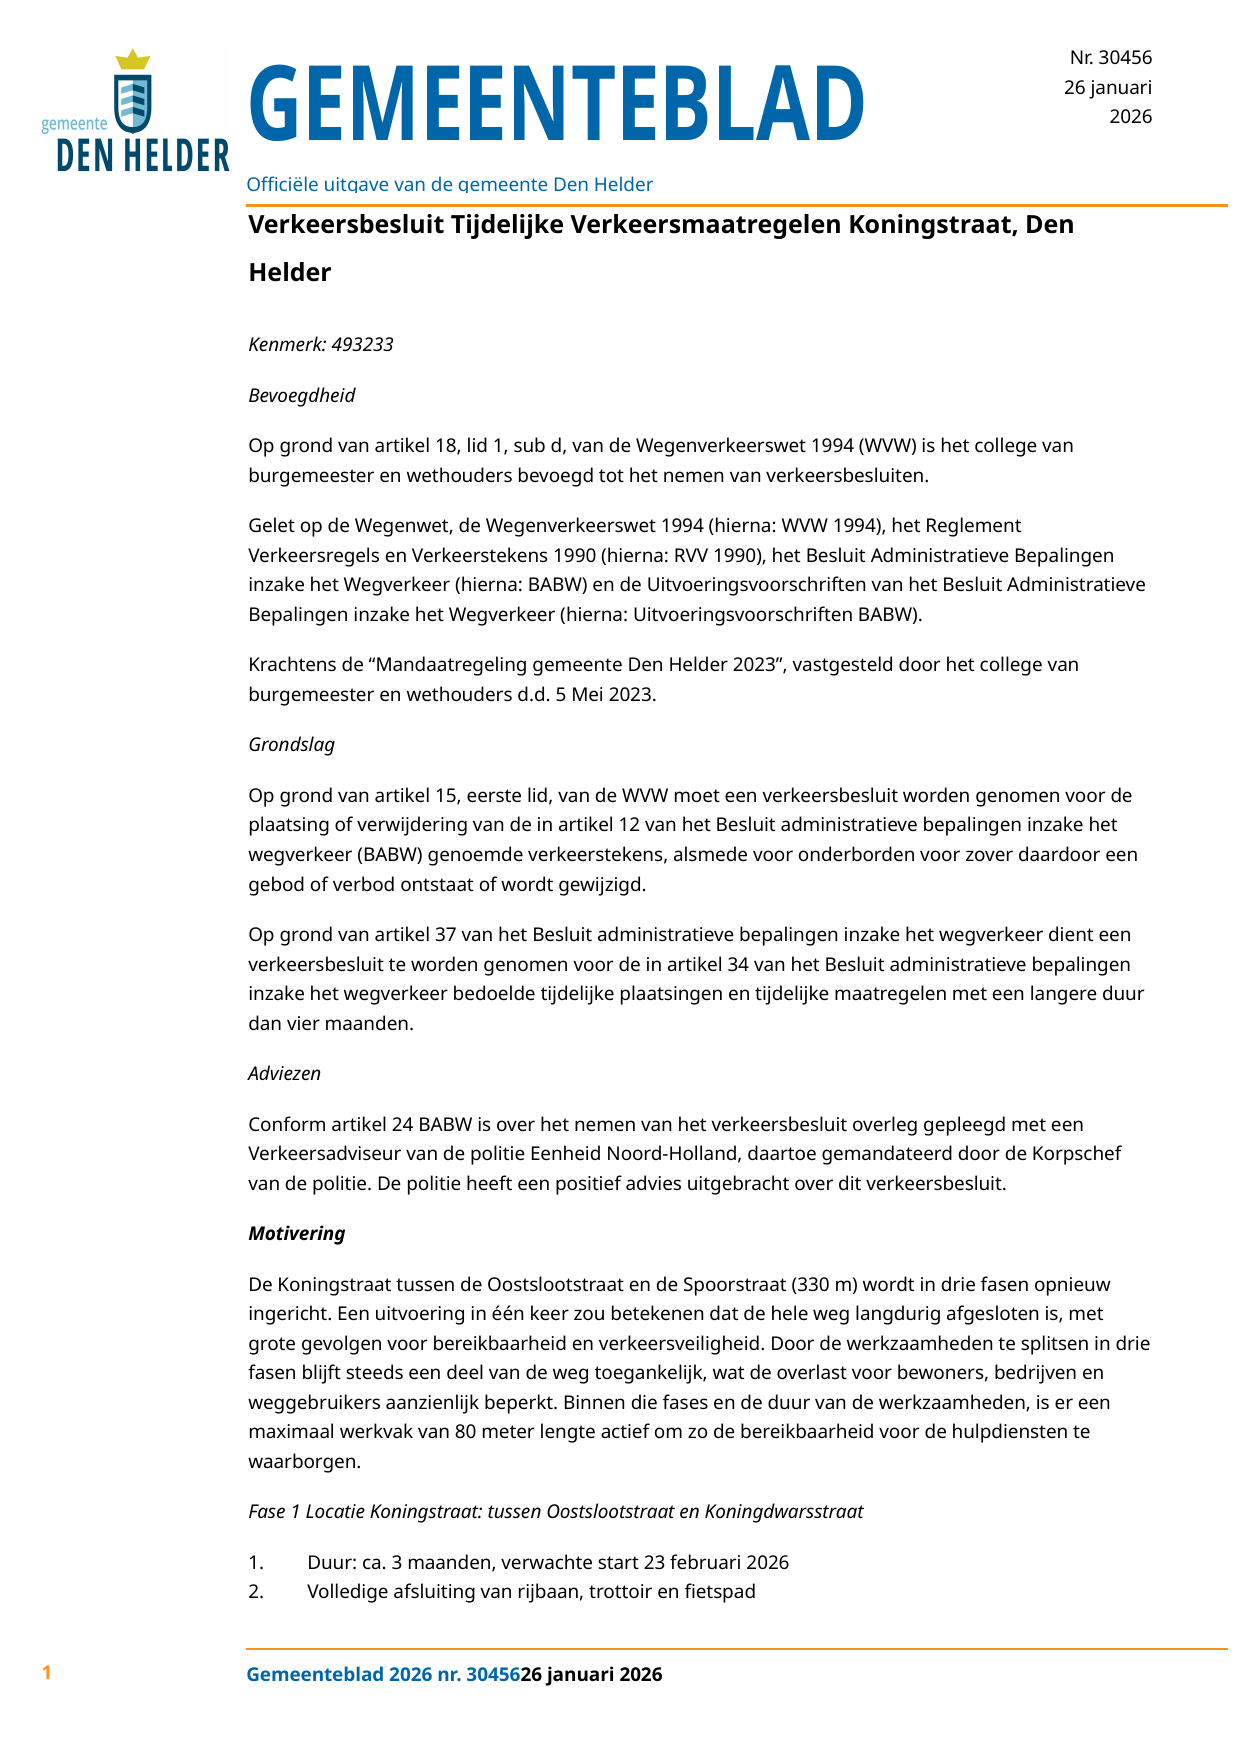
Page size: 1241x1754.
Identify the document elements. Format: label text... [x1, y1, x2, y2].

picture [182, 144, 187, 165]
text Krachtens de “Mandaatregeling gemeente Den Helder 2023”, vastgesteld door het college van burgemeester en wethouders d.d. 5 Mei 2023. [248, 652, 1152, 707]
text Op grond van artikel 18, lid 1, sub d, van de Wegenverkeerswet 1994 (WVW) is het college van burgemeester en wethouders bevoegd tot het nemen van verkeersbesluiten. [248, 432, 1152, 488]
text Op grond van artikel 15, eerste lid, van de WVW moet een verkeersbesluit worden genomen voor de plaatsing of verwijdering van de in artikel 12 van het Besluit administratieve bepalingen inzake het wegverkeer (BABW) genoemde verkeerstekens, alsmede voor onderborden voor zover daardoor een gebod of verbod ontstaat of wordt gewijzigd. [248, 782, 1152, 896]
text Fase 1 Locatie Koningstraat: tussen Oostslootstraat en Koningdwarsstraat [248, 1499, 1152, 1524]
text Op grond van artikel 37 van het Besluit administratieve bepalingen inzake het wegverkeer dient een verkeersbesluit te worden genomen voor de in artikel 34 van het Besluit administratieve bepalingen inzake het wegverkeer bedoelde tijdelijke plaatsingen en tijdelijke maatregelen met een langere duur dan vier maanden. [248, 921, 1152, 1036]
text Kenmerk: 493233 [248, 332, 1152, 357]
picture [100, 154, 106, 172]
text Gelet op de Wegenwet, de Wegenverkeerswet 1994 (hierna: WVW 1994), het Reglement Verkeersregels en Verkeerstekens 1990 (hierna: RVV 1990), het Besluit Administratieve Bepalingen inzake het Wegverkeer (hierna: BABW) en de Uitvoeringsvoorschriften van het Besluit Administratieve Bepalingen inzake het Wegverkeer (hierna: Uitvoeringsvoorschriften BABW). [248, 512, 1152, 627]
text De Koningstraat tussen de Oostslootstraat en de Spoorstraat (330 m) wordt in drie fasen opnieuw ingericht. Een uitvoering in één keer zou betekenen dat de hele weg langdurig afgesloten is, met grote gevolgen voor bereikbaarheid en verkeersveiligheid. Door de werkzaamheden te splitsen in drie fasen blijft steeds een deel van de weg toegankelijk, wat de overlast voor bewoners, bedrijven en weggebruikers aanzienlijk beperkt. Binnen die fases en de duur van de werkzaamheden, is er een maximaal werkvak van 80 meter lengte actief om zo de bereikbaarheid voor de hulpdiensten te waarborgen. [248, 1271, 1152, 1474]
list Volledige afsluiting van rijbaan, trottoir en fietspad [248, 1579, 1152, 1604]
picture [63, 144, 68, 165]
picture [41, 47, 231, 172]
list Duur: ca. 3 maanden, verwachte start 23 februari 2026 [248, 1549, 1152, 1575]
picture [130, 157, 135, 172]
text Conform artikel 24 BABW is over het nemen van het verkeersbesluit overleg gepleegd met een Verkeersadviseur van de politie Eenheid Noord-Holland, daartoe gemandateerd door de Korpschef van de politie. De politie heeft een positief advies uitgebracht over dit verkeersbesluit. [248, 1111, 1152, 1196]
text Grondslag [248, 732, 1152, 757]
text Verkeersbesluit Tijdelijke Verkeersmaatregelen Koningstraat, Den Helder [248, 207, 1152, 288]
text Bevoegdheid [248, 382, 1152, 408]
text Motivering [248, 1220, 1152, 1246]
picture [220, 160, 224, 172]
text Adviezen [248, 1060, 1152, 1086]
